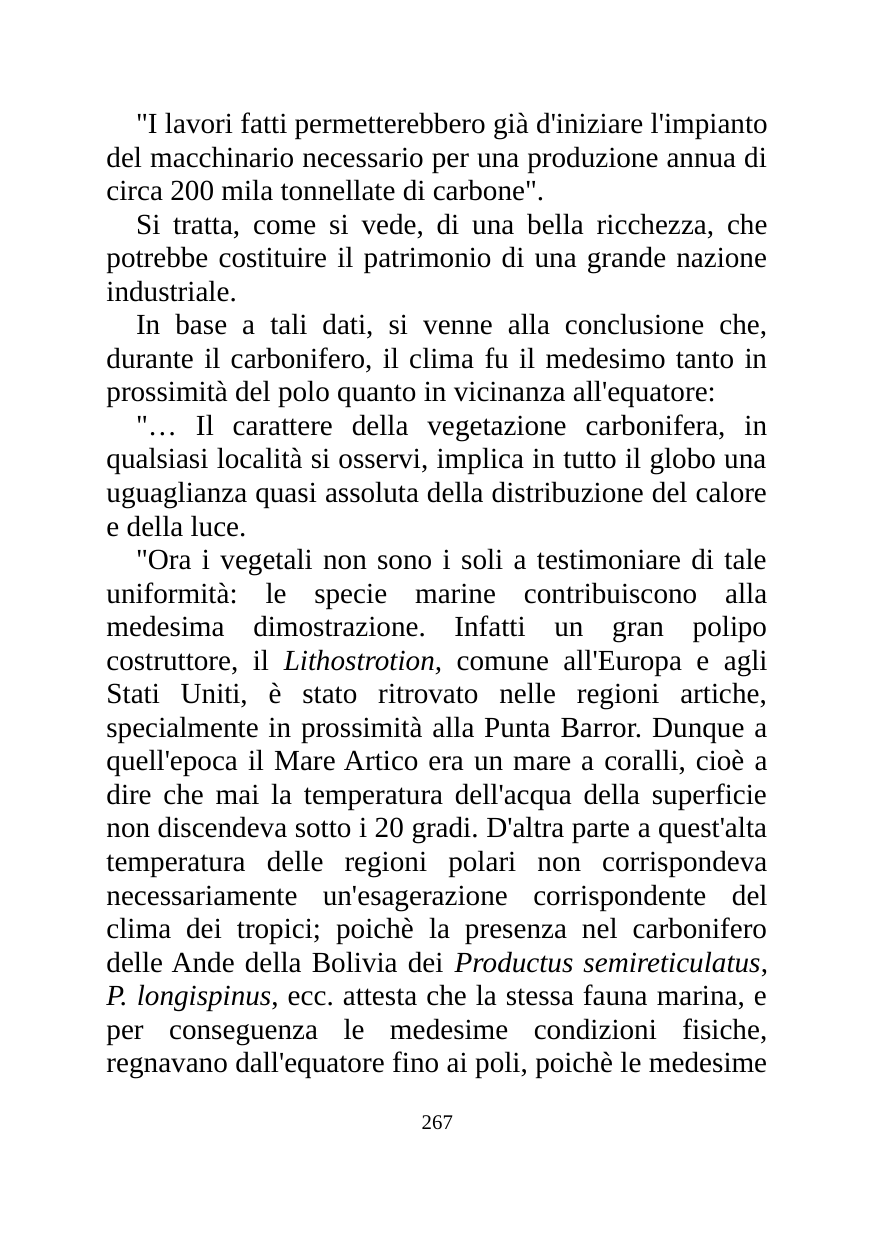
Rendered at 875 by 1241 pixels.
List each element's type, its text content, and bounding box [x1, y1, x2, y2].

text In base a tali dati, si venne alla conclusione che, durante il carbonifero, il clima fu il medesimo tanto in prossimità del polo quanto in vicinanza all'equatore: [106, 307, 768, 408]
text Si tratta, come si vede, di una bella ricchezza, che potrebbe costituire il patrimonio di una grande nazione industriale. [106, 207, 768, 307]
text "… Il carattere della vegetazione carbonifera, in qualsiasi località si osservi, implica in tutto il globo una uguaglianza quasi assoluta della distribuzione del calore e della luce. [106, 408, 768, 542]
text "Ora i vegetali non sono i soli a testimoniare di tale uniformità: le specie marine contribuiscono alla medesima dimostrazione. Infatti un gran polipo costruttore, il Lithostrotion, comune all'Europa e agli Stati Uniti, è stato ritrovato nelle regioni artiche, specialmente in prossimità alla Punta Barror. Dunque a quell'epoca il Mare Artico era un mare a coralli, cioè a dire che mai la temperatura dell'acqua della superficie non discendeva sotto i 20 gradi. D'altra parte a quest'alta temperatura delle regioni polari non corrispondeva necessariamente un'esagerazione corrispondente del clima dei tropici; poichè la presenza nel carbonifero delle Ande della Bolivia dei Productus semireticulatus, P. longispinus, ecc. attesta che la stessa fauna marina, e per conseguenza le medesime condizioni fisiche, regnavano dall'equatore fino ai poli, poichè le medesime [106, 542, 768, 1079]
text "I lavori fatti permetterebbero già d'iniziare l'impianto del macchinario necessario per una produzione annua di circa 200 mila tonnellate di carbone". [106, 106, 768, 207]
